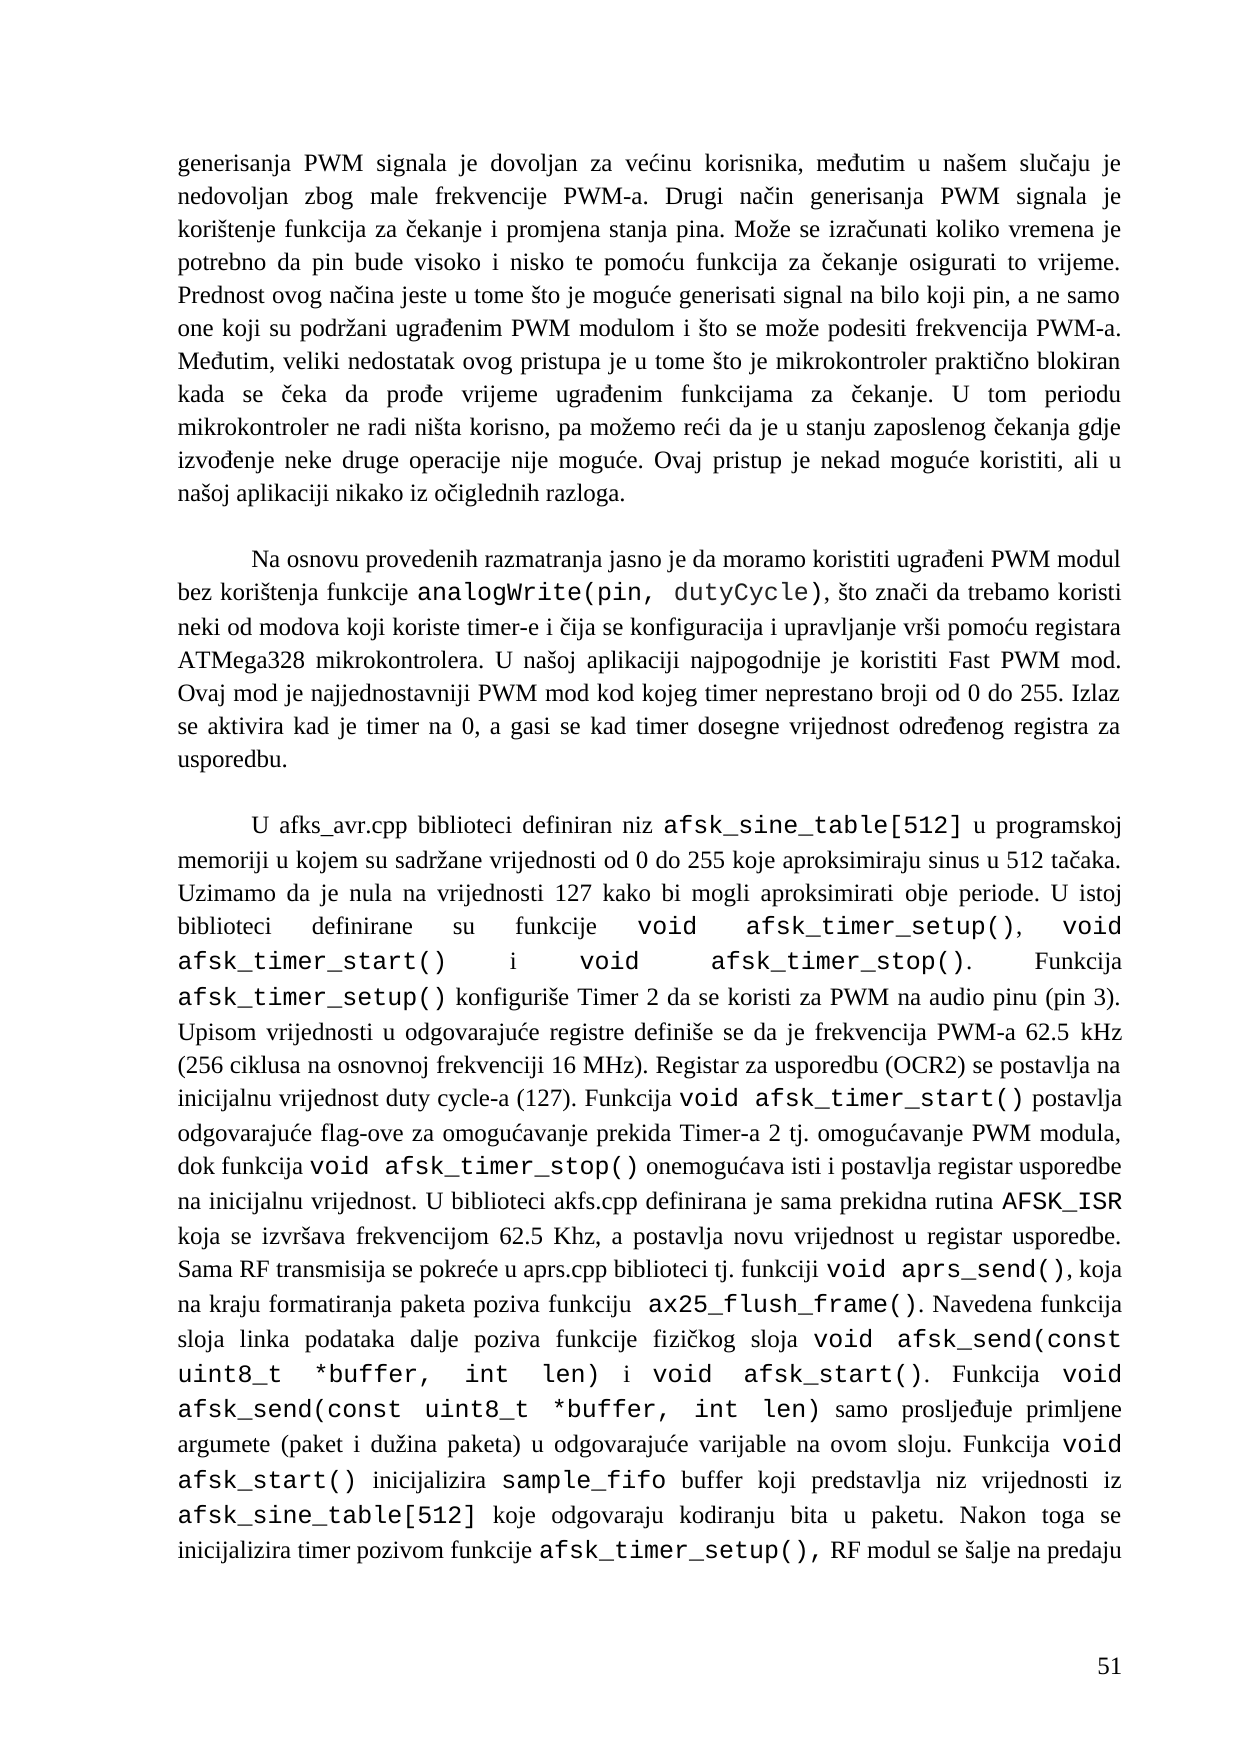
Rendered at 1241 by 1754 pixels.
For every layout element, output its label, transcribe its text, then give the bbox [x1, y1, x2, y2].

text Na osnovu provedenih razmatranja jasno je da moramo koristiti ugrađeni PWM modul bez korištenja funkcije analogWrite(pin, dutyCycle), što znači da trebamo koristi neki od modova koji koriste timer-e i čija se konfiguracija i upravljanje vrši pomoću registara ATMega328 mikrokontrolera. U našoj aplikaciji najpogodnije je koristiti Fast PWM mod. Ovaj mod je najjednostavniji PWM mod kod kojeg timer neprestano broji od 0 do 255. Izlaz se aktivira kad je timer na 0, a gasi se kad timer dosegne vrijednost određenog registra za usporedbu. [177, 544, 1122, 773]
text U afks_avr.cpp biblioteci definiran niz afsk_sine_table[512] u programskoj memoriji u kojem su sadržane vrijednosti od 0 do 255 koje aproksimiraju sinus u 512 tačaka. Uzimamo da je nula na vrijednosti 127 kako bi mogli aproksimirati obje periode. U istoj biblioteci definirane su funkcije void afsk_timer_setup(), void afsk_timer_start() i void afsk_timer_stop(). Funkcija afsk_timer_setup() konfiguriše Timer 2 da se koristi za PWM na audio pinu (pin 3). Upisom vrijednosti u odgovarajuće registre definiše se da je frekvencija PWM-a 62.5 kHz (256 ciklusa na osnovnoj frekvenciji 16 MHz). Registar za usporedbu (OCR2) se postavlja na inicijalnu vrijednost duty cycle-a (127). Funkcija void afsk_timer_start() postavlja odgovarajuće flag-ove za omogućavanje prekida Timer-a 2 tj. omogućavanje PWM modula, dok funkcija void afsk_timer_stop() onemogućava isti i postavlja registar usporedbe na inicijalnu vrijednost. U biblioteci akfs.cpp definirana je sama prekidna rutina AFSK_ISR koja se izvršava frekvencijom 62.5 Khz, a postavlja novu vrijednost u registar usporedbe. Sama RF transmisija se pokreće u aprs.cpp biblioteci tj. funkciji void aprs_send(), koja na kraju formatiranja paketa poziva funkciju ax25_flush_frame(). Navedena funkcija sloja linka podataka dalje poziva funkcije fizičkog sloja void afsk_send(const uint8_t *buffer, int len) i void afsk_start(). Funkcija void afsk_send(const uint8_t *buffer, int len) samo prosljeđuje primljene argumete (paket i dužina paketa) u odgovarajuće varijable na ovom sloju. Funkcija void afsk_start() inicijalizira sample_fifo buffer koji predstavlja niz vrijednosti iz afsk_sine_table[512] koje odgovaraju kodiranju bita u paketu. Nakon toga se inicijalizira timer pozivom funkcije afsk_timer_setup(), RF modul se šalje na predaju [177, 810, 1122, 1566]
text generisanja PWM signala je dovoljan za većinu korisnika, međutim u našem slučaju je nedovoljan zbog male frekvencije PWM-a. Drugi način generisanja PWM signala je korištenje funkcija za čekanje i promjena stanja pina. Može se izračunati koliko vremena je potrebno da pin bude visoko i nisko te pomoću funkcija za čekanje osigurati to vrijeme. Prednost ovog načina jeste u tome što je moguće generisati signal na bilo koji pin, a ne samo one koji su podržani ugrađenim PWM modulom i što se može podesiti frekvencija PWM-a. Međutim, veliki nedostatak ovog pristupa je u tome što je mikrokontroler praktično blokiran kada se čeka da prođe vrijeme ugrađenim funkcijama za čekanje. U tom periodu mikrokontroler ne radi ništa korisno, pa možemo reći da je u stanju zaposlenog čekanja gdje izvođenje neke druge operacije nije moguće. Ovaj pristup je nekad moguće koristiti, ali u našoj aplikaciji nikako iz očiglednih razloga. [177, 148, 1122, 507]
